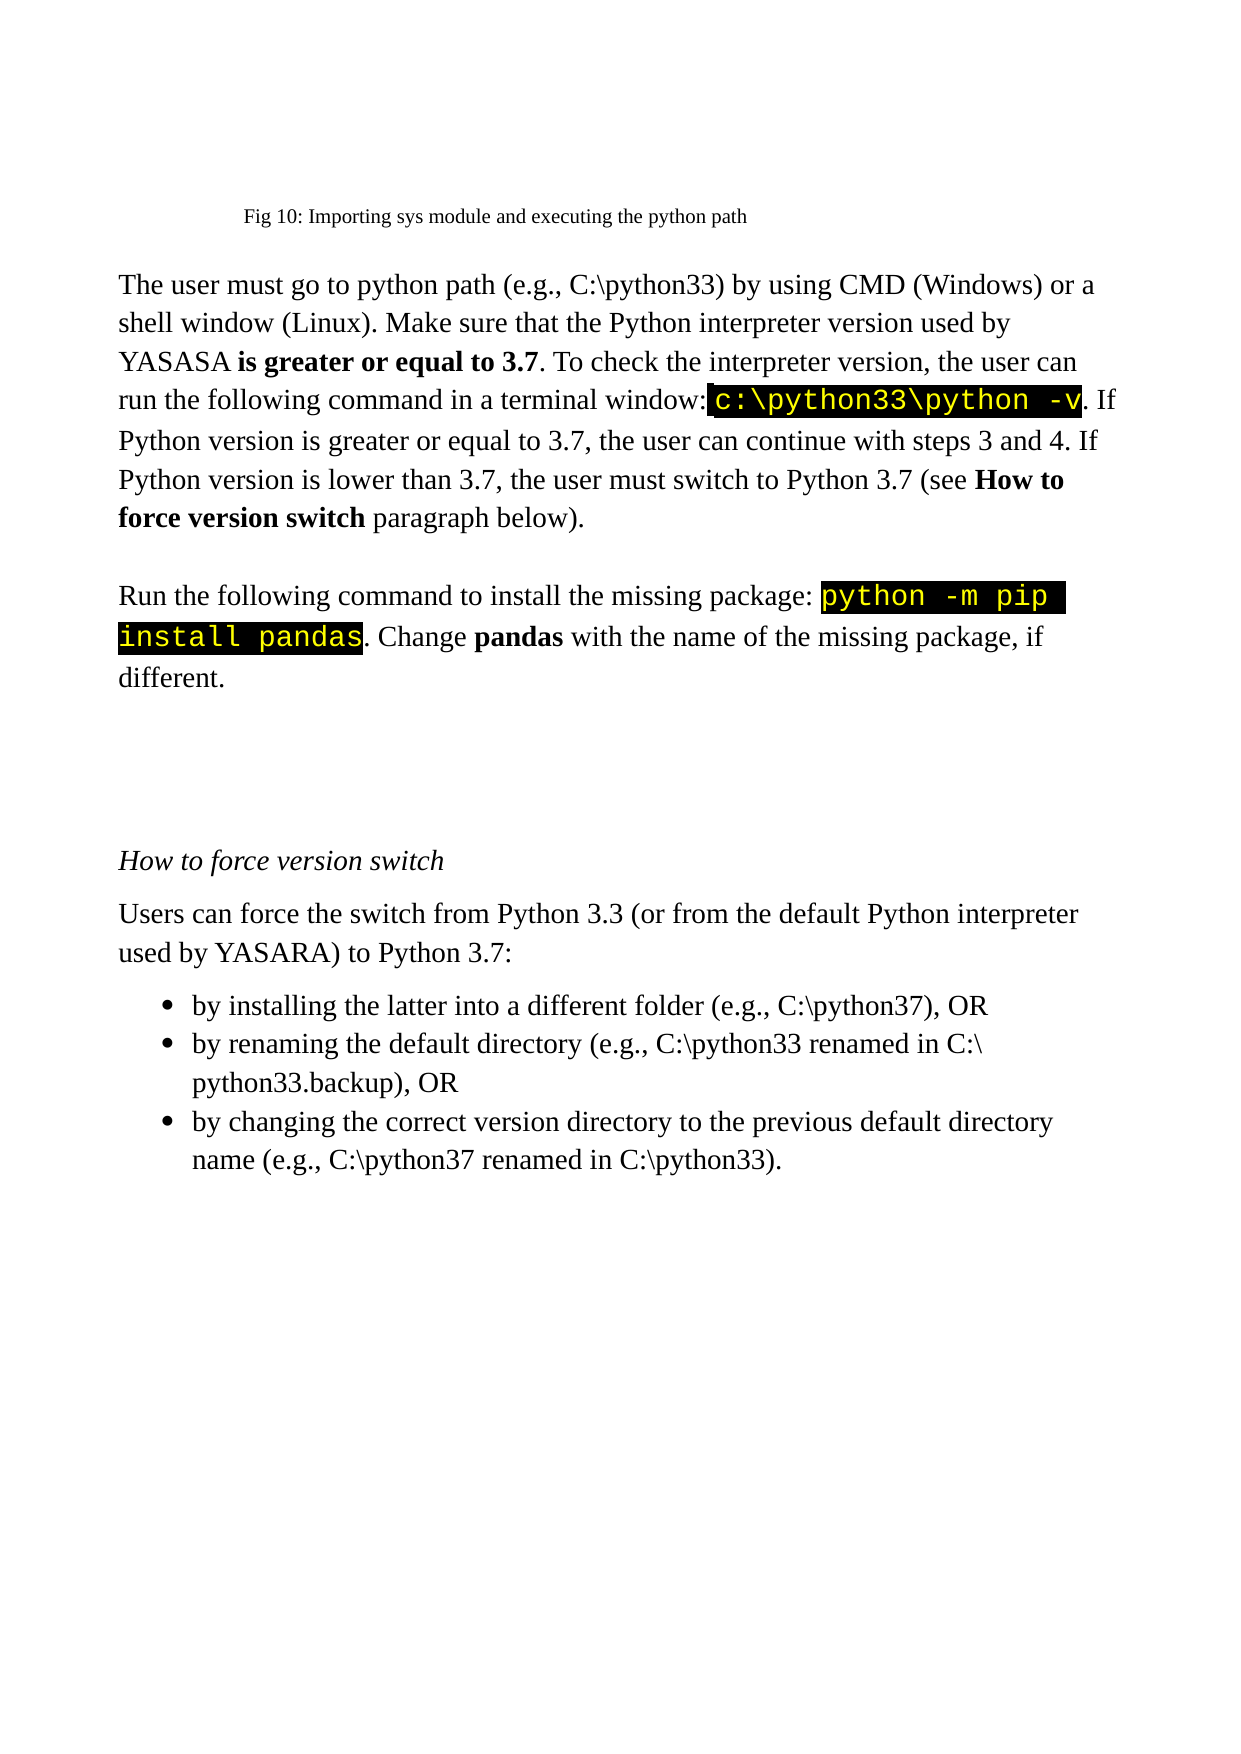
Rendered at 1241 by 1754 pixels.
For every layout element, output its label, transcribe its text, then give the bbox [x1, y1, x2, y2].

text Users can force the switch from Python 3.3 (or from the default Python interpreter used by YASARA) to Python 3.7: [118, 896, 1122, 968]
list by installing the latter into a different folder (e.g., C:\python37), OR [162, 988, 1122, 1021]
text Run the following command to install the missing package: python -m pip install pandas. Change pandas with the name of the missing package, if different. [118, 578, 1122, 693]
list by changing the correct version directory to the previous default directory name (e.g., C:\python37 renamed in C:\python33). [162, 1104, 1122, 1176]
text How to force version switch [118, 843, 1122, 877]
text The user must go to python path (e.g., C:\python33) by using CMD (Windows) or a shell window (Linux). Make sure that the Python interpreter version used by YASASA is greater or equal to 3.7. To check the interpreter version, the user can run the following command in a terminal window: c:\python33\python -v. If Python version is greater or equal to 3.7, the user can continue with steps 3 and 4. If Python version is lower than 3.7, the user must switch to Python 3.7 (see How to force version switch paragraph below). [118, 267, 1122, 534]
list by renaming the default directory (e.g., C:\python33 renamed in C:\python33.backup), OR [162, 1026, 1122, 1099]
